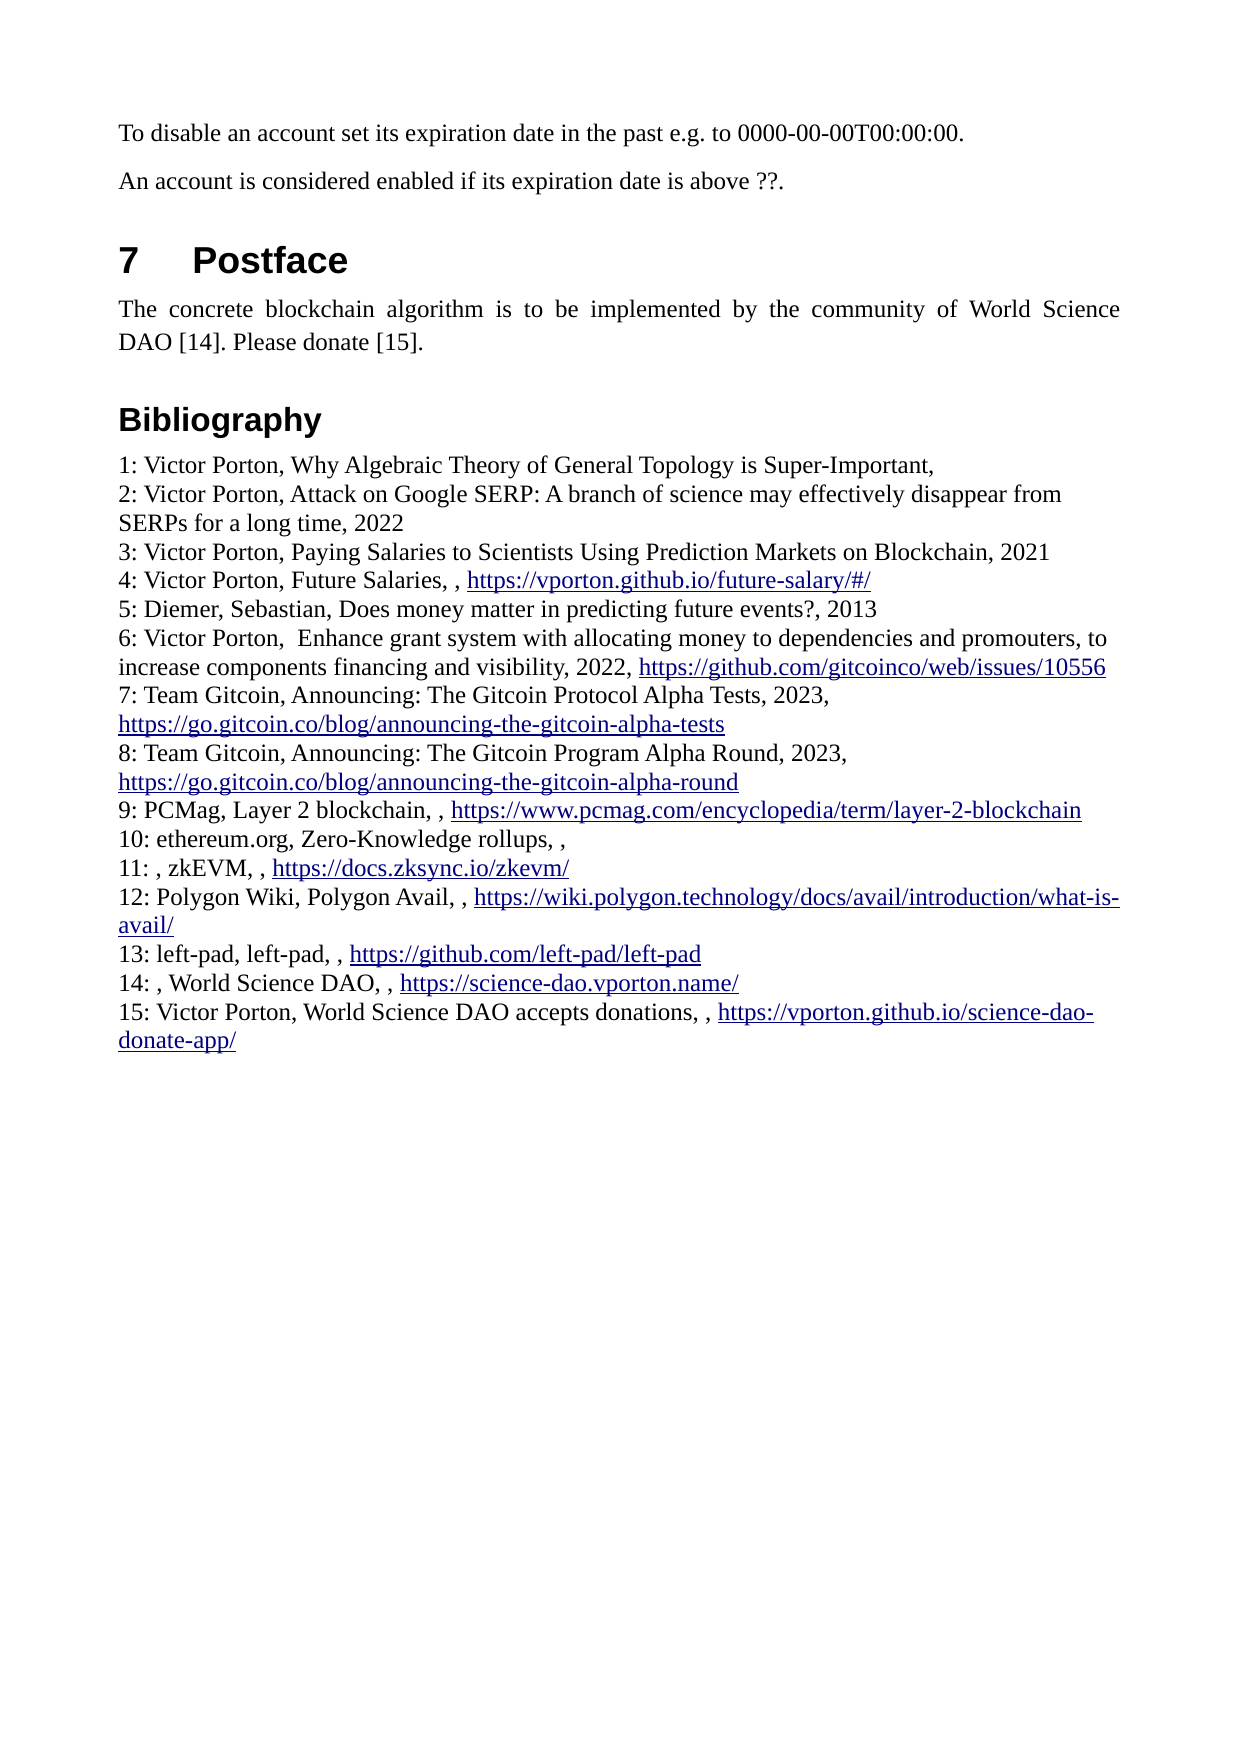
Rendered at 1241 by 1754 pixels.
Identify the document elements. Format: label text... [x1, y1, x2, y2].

text An account is considered enabled if its expiration date is above ??. [118, 166, 1122, 194]
text 2: Victor Porton, Attack on Google SERP: A branch of science may effectively disappear from SERPs for a long time, 2022 [118, 479, 1122, 537]
text 6: Victor Porton, Enhance grant system with allocating money to dependencies and promouters, to increase components financing and visibility, 2022, https://github.com/gitcoinco/web/issues/10556 [118, 623, 1122, 681]
text 3: Victor Porton, Paying Salaries to Scientists Using Prediction Markets on Blockchain, 2021 [118, 537, 1122, 566]
text 15: Victor Porton, World Science DAO accepts donations, , https://vporton.github.io/science-dao-donate-app/ [118, 997, 1122, 1054]
text 12: Polygon Wiki, Polygon Avail, , https://wiki.polygon.technology/docs/avail/introduction/what-is-avail/ [118, 882, 1122, 939]
text 4: Victor Porton, Future Salaries, , https://vporton.github.io/future-salary/#/ [118, 566, 1122, 594]
text 5: Diemer, Sebastian, Does money matter in predicting future events?, 2013 [118, 594, 1122, 623]
subtitle Bibliography [118, 399, 1122, 438]
text 13: left-pad, left-pad, , https://github.com/left-pad/left-pad [118, 939, 1122, 968]
text 14: , World Science DAO, , https://science-dao.vporton.name/ [118, 968, 1122, 997]
text 9: PCMag, Layer 2 blockchain, , https://www.pcmag.com/encyclopedia/term/layer-2-blockchain [118, 796, 1122, 824]
text 1: Victor Porton, Why Algebraic Theory of General Topology is Super-Important, [118, 451, 1122, 479]
text The concrete blockchain algorithm is to be implemented by the community of World Science DAO [14]. Please donate [15]. [118, 294, 1122, 356]
text To disable an account set its expiration date in the past e.g. to 0000-00-00T00:00:00. [118, 118, 1122, 147]
subtitle Postface [118, 238, 1122, 281]
text 11: , zkEVM, , https://docs.zksync.io/zkevm/ [118, 853, 1122, 882]
text 7: Team Gitcoin, Announcing: The Gitcoin Protocol Alpha Tests, 2023, https://go.gitcoin.co/blog/announcing-the-gitcoin-alpha-tests [118, 681, 1122, 738]
text 8: Team Gitcoin, Announcing: The Gitcoin Program Alpha Round, 2023, https://go.gitcoin.co/blog/announcing-the-gitcoin-alpha-round [118, 738, 1122, 796]
text 10: ethereum.org, Zero-Knowledge rollups, , [118, 824, 1122, 853]
